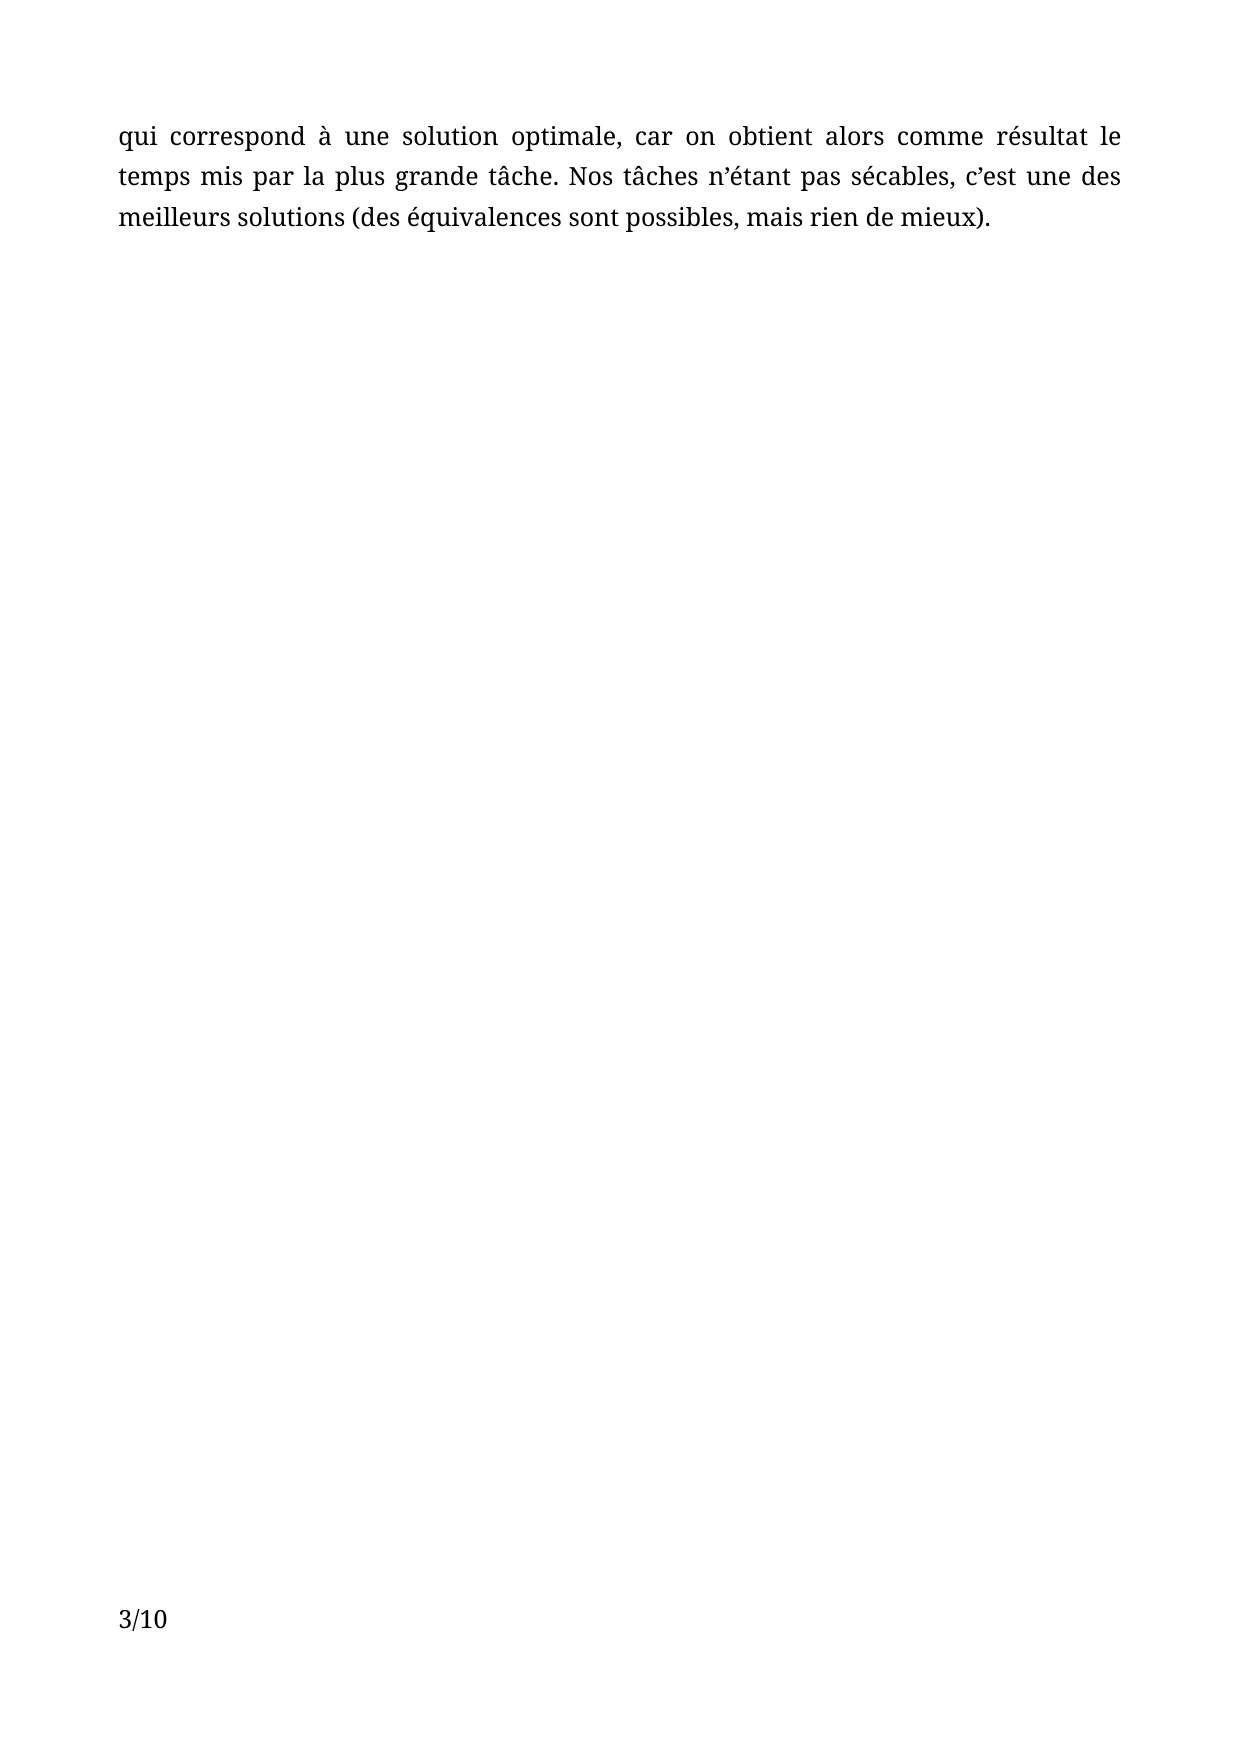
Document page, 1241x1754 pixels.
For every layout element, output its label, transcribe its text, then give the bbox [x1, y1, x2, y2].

text qui correspond à une solution optimale, car on obtient alors comme résultat le temps mis par la plus grande tâche. Nos tâches n’étant pas sécables, c’est une des meilleurs solutions (des équivalences sont possibles, mais rien de mieux). [118, 118, 1122, 234]
